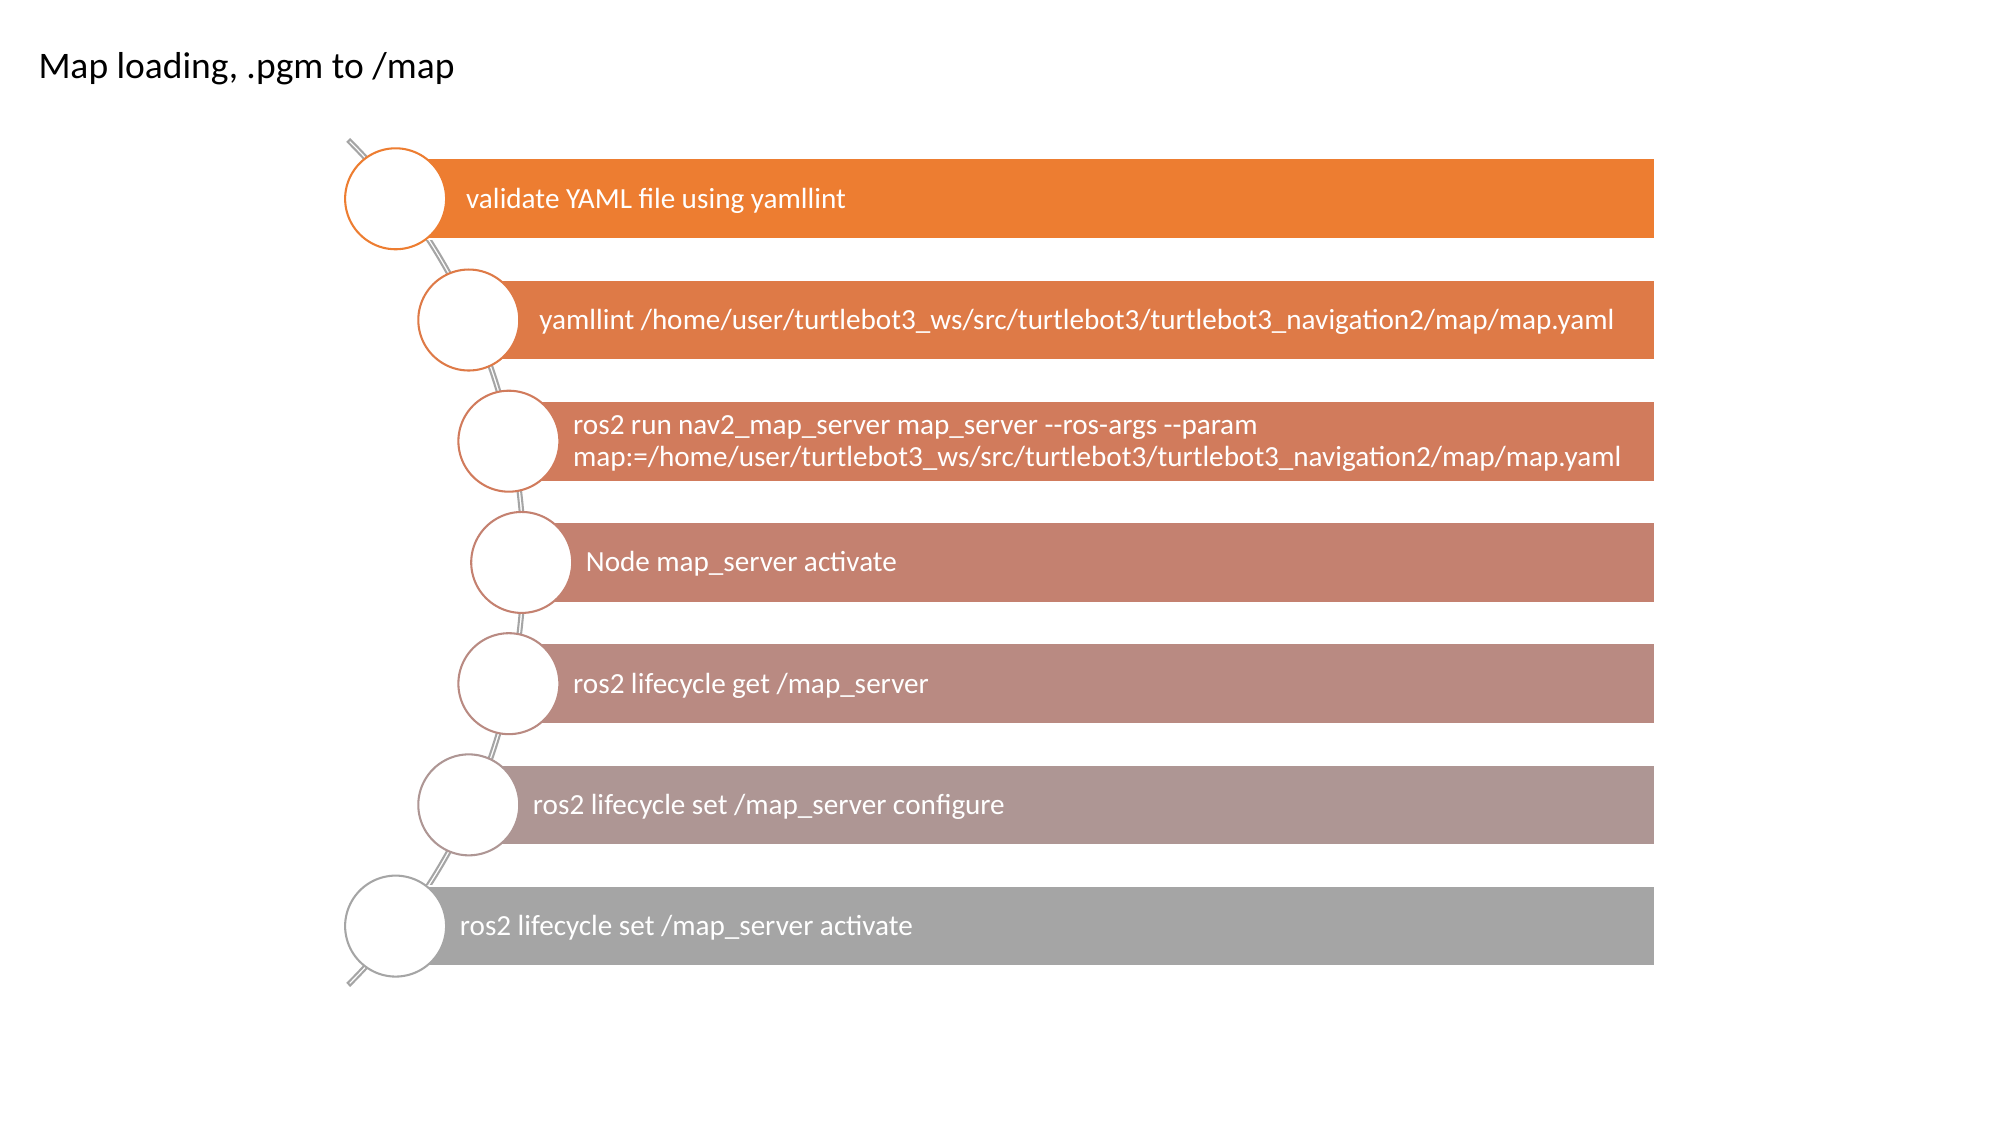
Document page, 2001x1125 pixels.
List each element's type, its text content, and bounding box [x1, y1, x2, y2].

text_box [471, 511, 573, 613]
text_box validate YAML file using yamllint [427, 158, 1655, 240]
text_box [458, 390, 560, 492]
text_box yamllint /home/user/turtlebot3_ws/src/turtlebot3/turtlebot3_navigation2/map/map.yaml [500, 279, 1655, 361]
text_box Node map_server activate [554, 522, 1655, 603]
text_box [418, 269, 520, 371]
text_box [418, 754, 520, 856]
text_box Map loading, .pgm to /map [23, 33, 1024, 94]
text_box [345, 148, 447, 250]
text_box ros2 run nav2_map_server map_server --ros-args --param map:=/home/user/turtlebot3_ws/src/turtlebot3/turtlebot3_navigation2/map/map.yaml [540, 400, 1655, 482]
text_box ros2 lifecycle set /map_server configure [500, 764, 1655, 846]
text_box [458, 633, 560, 735]
text_box [345, 875, 447, 977]
text_box ros2 lifecycle get /map_server [540, 643, 1655, 725]
text_box ros2 lifecycle set /map_server activate [427, 885, 1655, 967]
